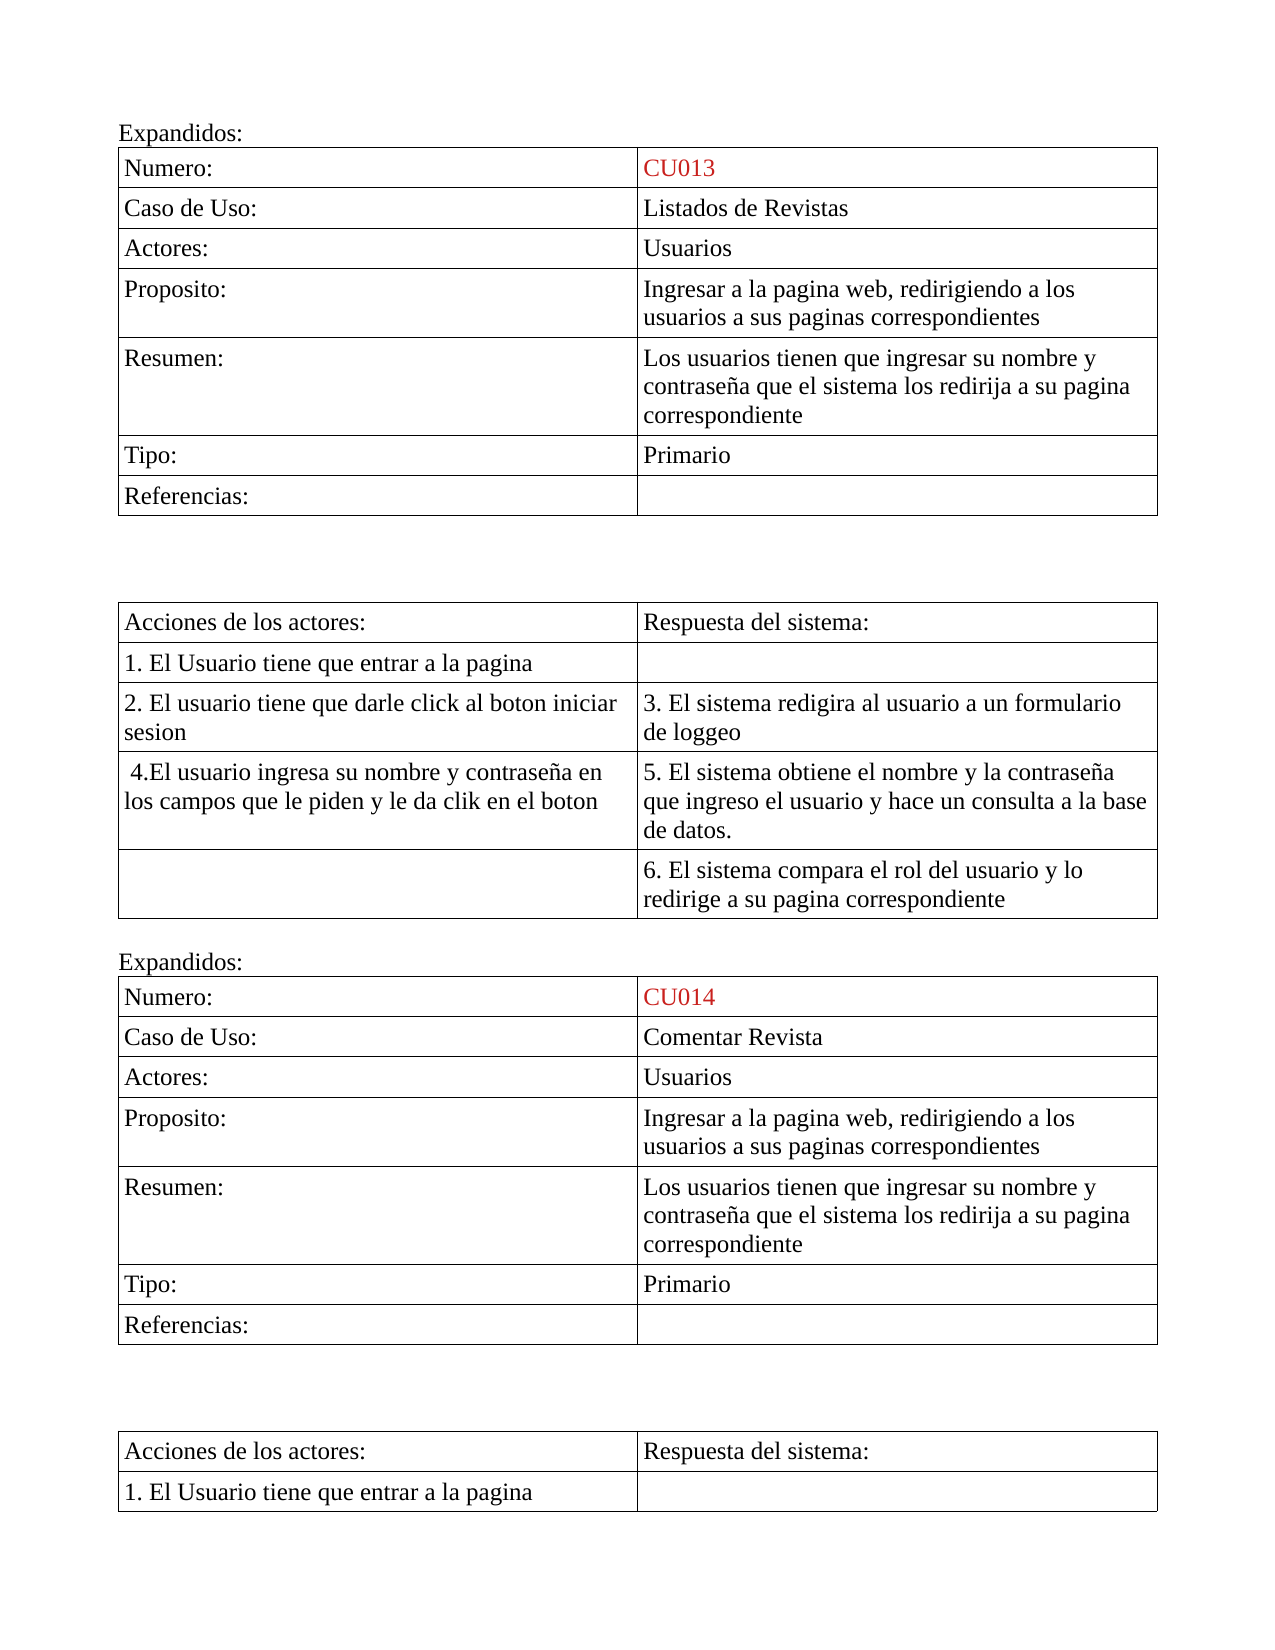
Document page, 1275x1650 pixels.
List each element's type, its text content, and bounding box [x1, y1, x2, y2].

table_header Acciones de los actores: [119, 1432, 637, 1471]
table_cell Primario [638, 1265, 1157, 1304]
text Expandidos: [118, 118, 1157, 147]
table_cell Los usuarios tienen que ingresar su nombre y contraseña que el sistema los redirija a su pagina correspondiente [638, 338, 1157, 435]
table_header Respuesta del sistema: [638, 603, 1157, 642]
table_cell [638, 1305, 1157, 1344]
table_header Numero: [119, 148, 637, 187]
table_cell [638, 643, 1157, 682]
table_header Numero: [119, 977, 637, 1016]
table_header CU014 [638, 977, 1157, 1016]
table_cell Resumen: [119, 338, 637, 435]
table_header Acciones de los actores: [119, 603, 637, 642]
table_cell Usuarios [638, 1057, 1157, 1097]
table_cell Usuarios [638, 229, 1157, 268]
table_cell Actores: [119, 1057, 637, 1097]
table_cell Primario [638, 436, 1157, 475]
table_cell Proposito: [119, 269, 637, 337]
table_cell Tipo: [119, 436, 637, 475]
table_header CU013 [638, 148, 1157, 187]
table_cell [638, 1472, 1157, 1511]
table_cell Caso de Uso: [119, 1017, 637, 1056]
table_cell 5. El sistema obtiene el nombre y la contraseña que ingreso el usuario y hace un consulta a la base de datos. [638, 752, 1157, 849]
table_cell Proposito: [119, 1098, 637, 1166]
table_cell 2. El usuario tiene que darle click al boton iniciar sesion [119, 683, 637, 751]
table_cell 6. El sistema compara el rol del usuario y lo redirige a su pagina correspondiente [638, 850, 1157, 918]
table_cell Referencias: [119, 476, 637, 515]
table_cell Resumen: [119, 1167, 637, 1264]
table_header Respuesta del sistema: [638, 1432, 1157, 1471]
table_cell Ingresar a la pagina web, redirigiendo a los usuarios a sus paginas correspondientes [638, 269, 1157, 337]
table_cell Listados de Revistas [638, 188, 1157, 227]
table_cell Caso de Uso: [119, 188, 637, 227]
table_cell 3. El sistema redigira al usuario a un formulario de loggeo [638, 683, 1157, 751]
table_cell 1. El Usuario tiene que entrar a la pagina [119, 643, 637, 682]
table_cell Los usuarios tienen que ingresar su nombre y contraseña que el sistema los redirija a su pagina correspondiente [638, 1167, 1157, 1264]
table_cell Ingresar a la pagina web, redirigiendo a los usuarios a sus paginas correspondientes [638, 1098, 1157, 1166]
table_cell Referencias: [119, 1305, 637, 1344]
table_cell Comentar Revista [638, 1017, 1157, 1056]
table_cell [119, 850, 637, 918]
text Expandidos: [118, 947, 1157, 976]
table_cell 1. El Usuario tiene que entrar a la pagina [119, 1472, 637, 1511]
table_cell 4.El usuario ingresa su nombre y contraseña en los campos que le piden y le da clik en el boton [119, 752, 637, 849]
table_cell Actores: [119, 229, 637, 268]
table_cell Tipo: [119, 1265, 637, 1304]
table_cell [638, 476, 1157, 515]
